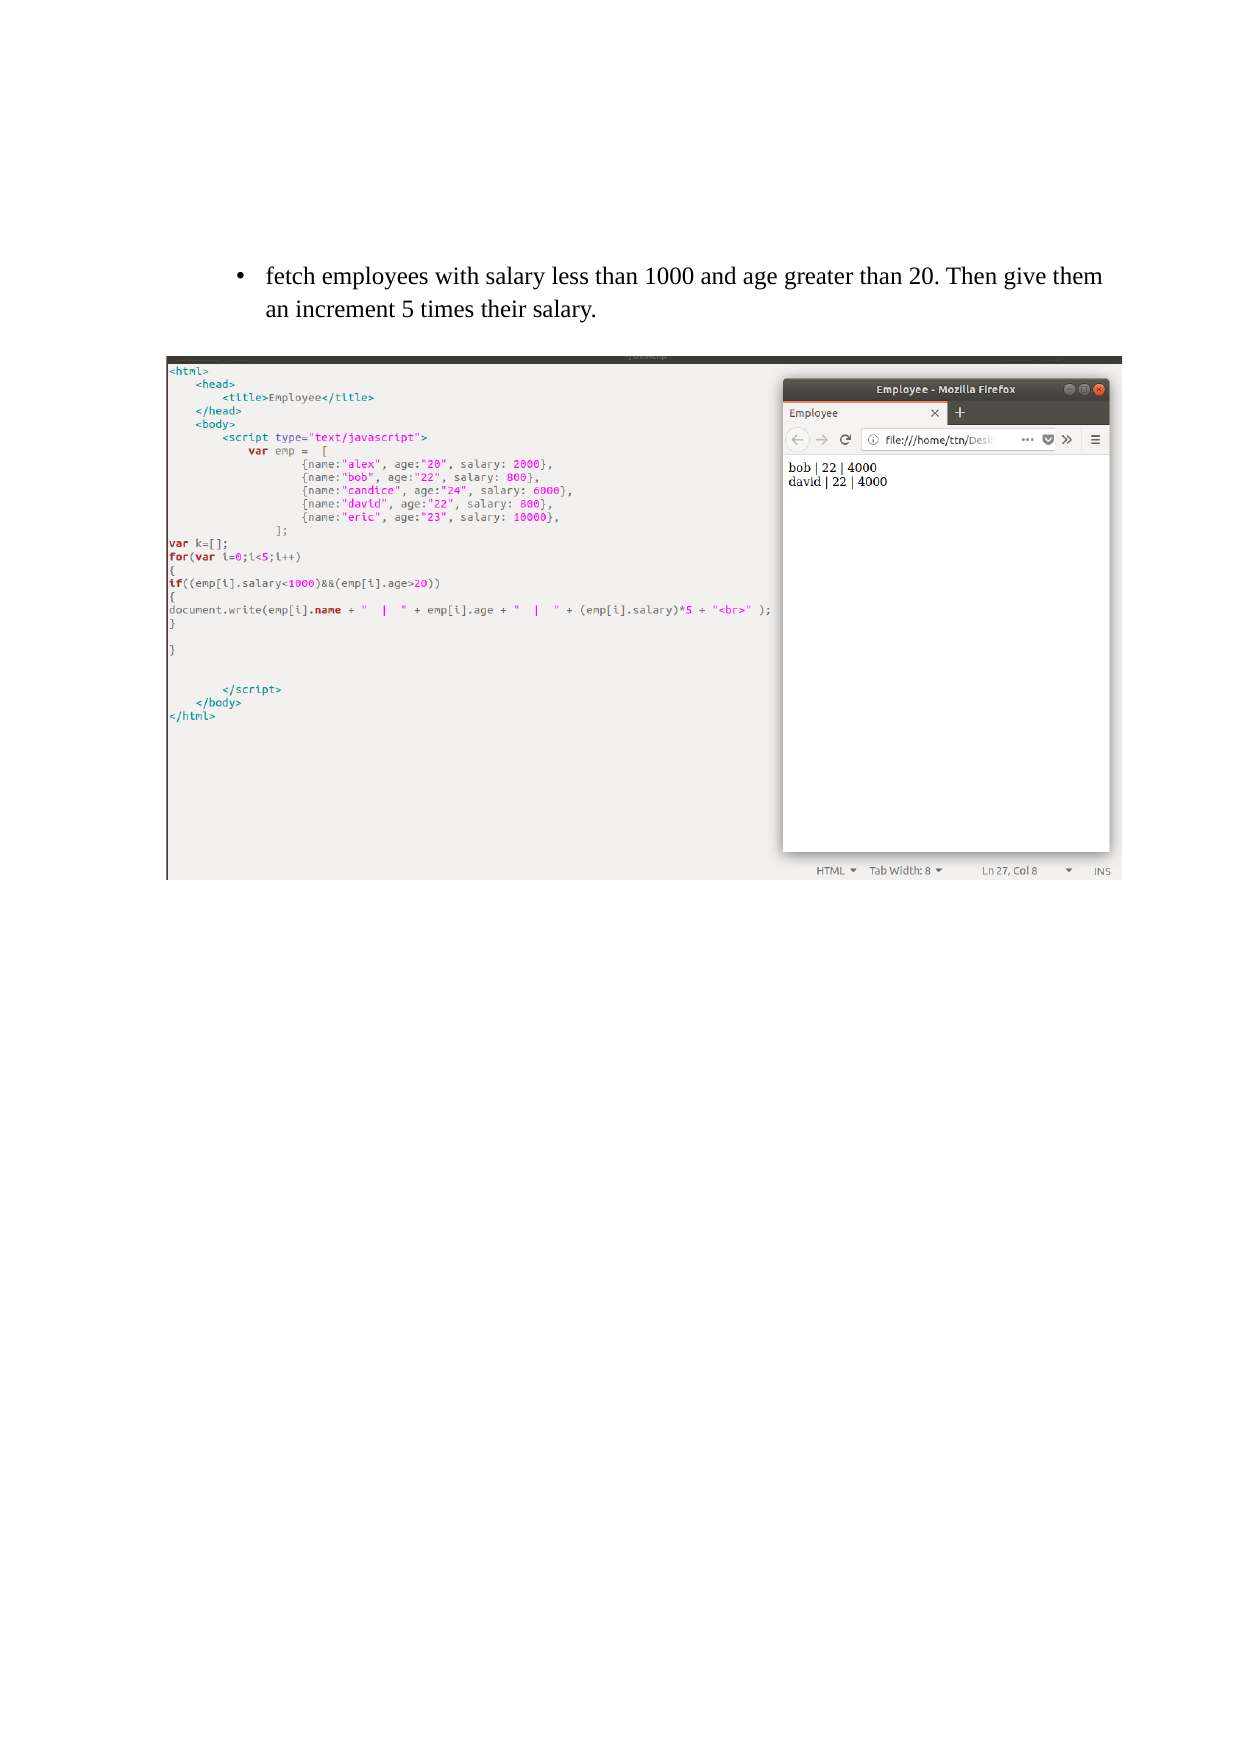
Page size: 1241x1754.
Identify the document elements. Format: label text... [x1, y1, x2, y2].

list fetch employees with salary less than 1000 and age greater than 20. Then give them an increment 5 times their salary. [236, 261, 1122, 323]
picture [166, 356, 1123, 880]
